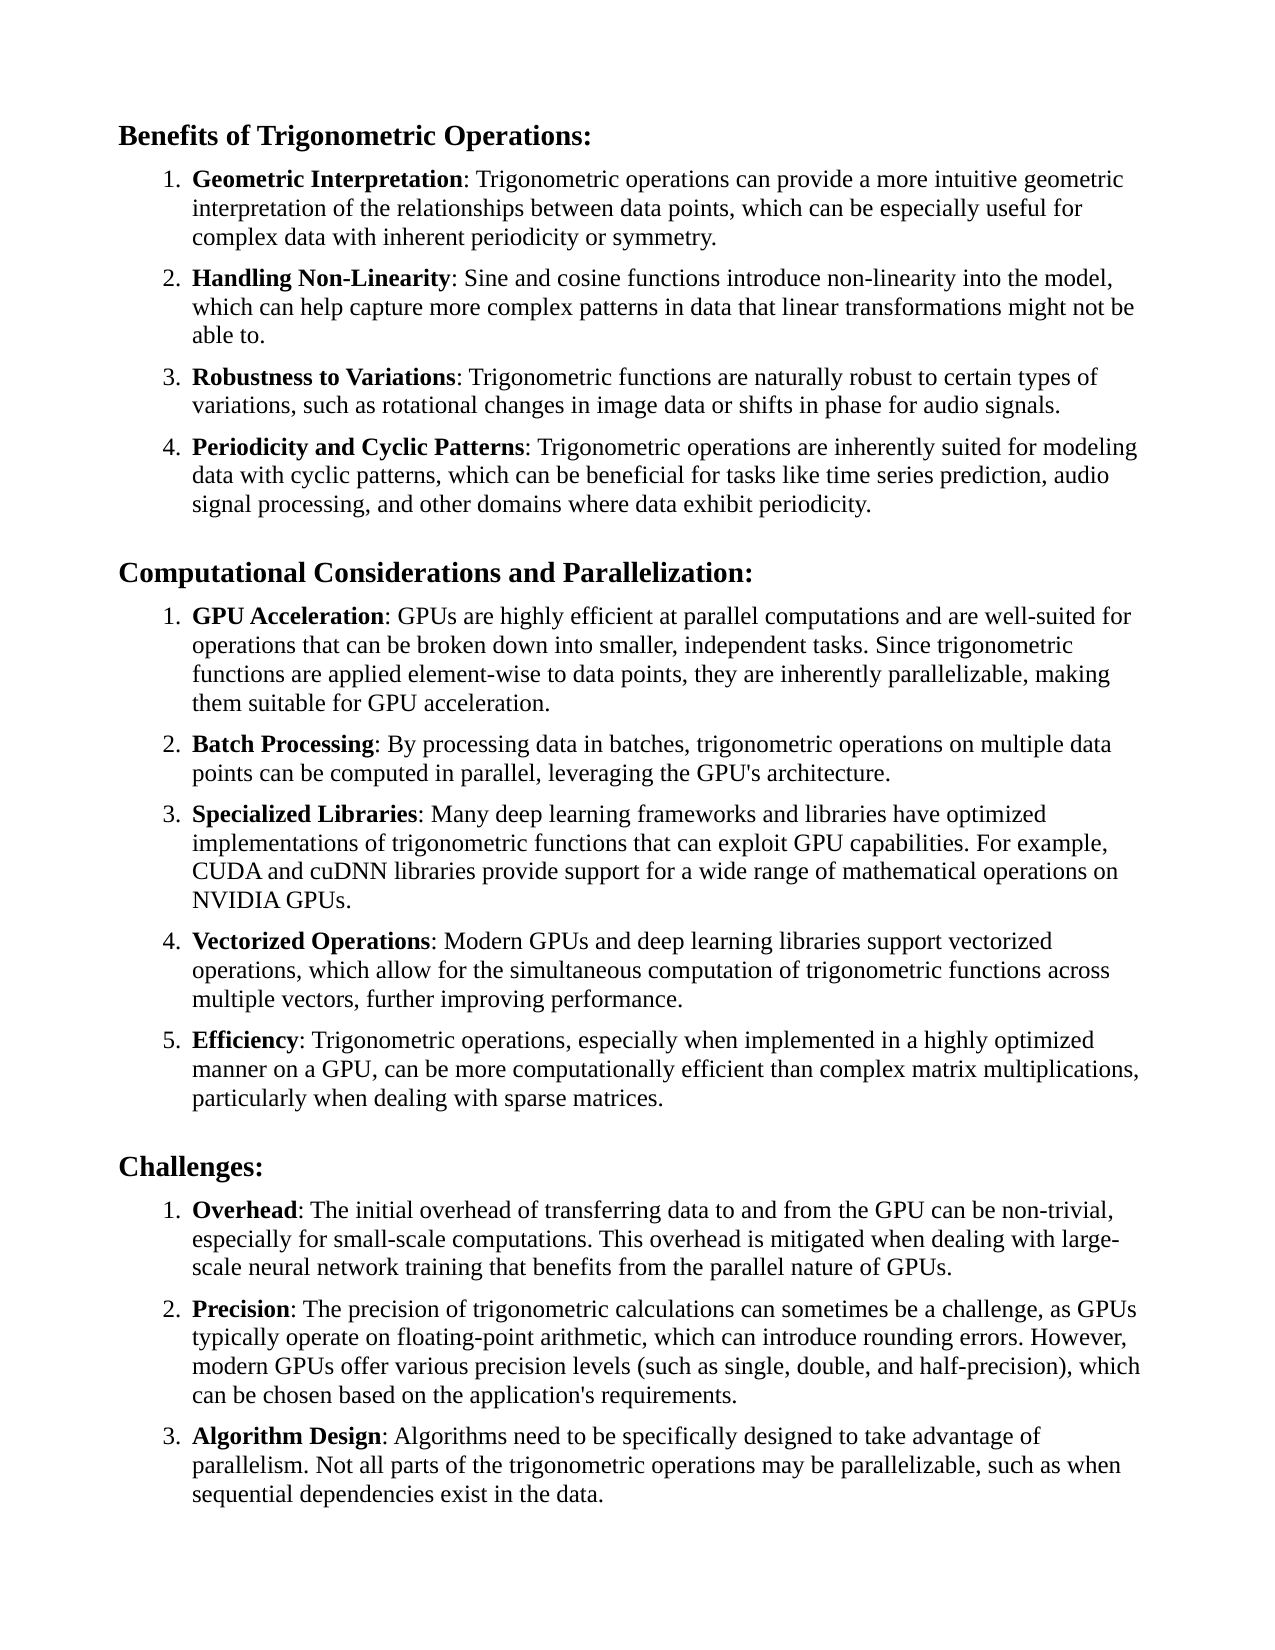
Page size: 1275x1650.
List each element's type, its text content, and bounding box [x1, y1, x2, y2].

list Efficiency: Trigonometric operations, especially when implemented in a highly optimized manner on a GPU, can be more computationally efficient than complex matrix multiplications, particularly when dealing with sparse matrices. [162, 1025, 1157, 1111]
subtitle Challenges: [118, 1149, 1157, 1182]
list Overhead: The initial overhead of transferring data to and from the GPU can be non-trivial, especially for small-scale computations. This overhead is mitigated when dealing with large-scale neural network training that benefits from the parallel nature of GPUs. [162, 1195, 1157, 1281]
list Geometric Interpretation: Trigonometric operations can provide a more intuitive geometric interpretation of the relationships between data points, which can be especially useful for complex data with inherent periodicity or symmetry. [162, 164, 1157, 250]
list Periodicity and Cyclic Patterns: Trigonometric operations are inherently suited for modeling data with cyclic patterns, which can be beneficial for tasks like time series prediction, audio signal processing, and other domains where data exhibit periodicity. [162, 432, 1157, 518]
list Handling Non-Linearity: Sine and cosine functions introduce non-linearity into the model, which can help capture more complex patterns in data that linear transformations might not be able to. [162, 263, 1157, 349]
list Vectorized Operations: Modern GPUs and deep learning libraries support vectorized operations, which allow for the simultaneous computation of trigonometric functions across multiple vectors, further improving performance. [162, 926, 1157, 1013]
list Precision: The precision of trigonometric calculations can sometimes be a challenge, as GPUs typically operate on floating-point arithmetic, which can introduce rounding errors. However, modern GPUs offer various precision levels (such as single, double, and half-precision), which can be chosen based on the application's requirements. [162, 1294, 1157, 1409]
subtitle Computational Considerations and Parallelization: [118, 555, 1157, 589]
list Batch Processing: By processing data in batches, trigonometric operations on multiple data points can be computed in parallel, leveraging the GPU's architecture. [162, 729, 1157, 786]
list GPU Acceleration: GPUs are highly efficient at parallel computations and are well-suited for operations that can be broken down into smaller, independent tasks. Since trigonometric functions are applied element-wise to data points, they are inherently parallelizable, making them suitable for GPU acceleration. [162, 601, 1157, 716]
list Specialized Libraries: Many deep learning frameworks and libraries have optimized implementations of trigonometric functions that can exploit GPU capabilities. For example, CUDA and cuDNN libraries provide support for a wide range of mathematical operations on NVIDIA GPUs. [162, 799, 1157, 914]
list Algorithm Design: Algorithms need to be specifically designed to take advantage of parallelism. Not all parts of the trigonometric operations may be parallelizable, such as when sequential dependencies exist in the data. [162, 1421, 1157, 1507]
list Robustness to Variations: Trigonometric functions are naturally robust to certain types of variations, such as rotational changes in image data or shifts in phase for audio signals. [162, 362, 1157, 419]
subtitle Benefits of Trigonometric Operations: [118, 118, 1157, 152]
